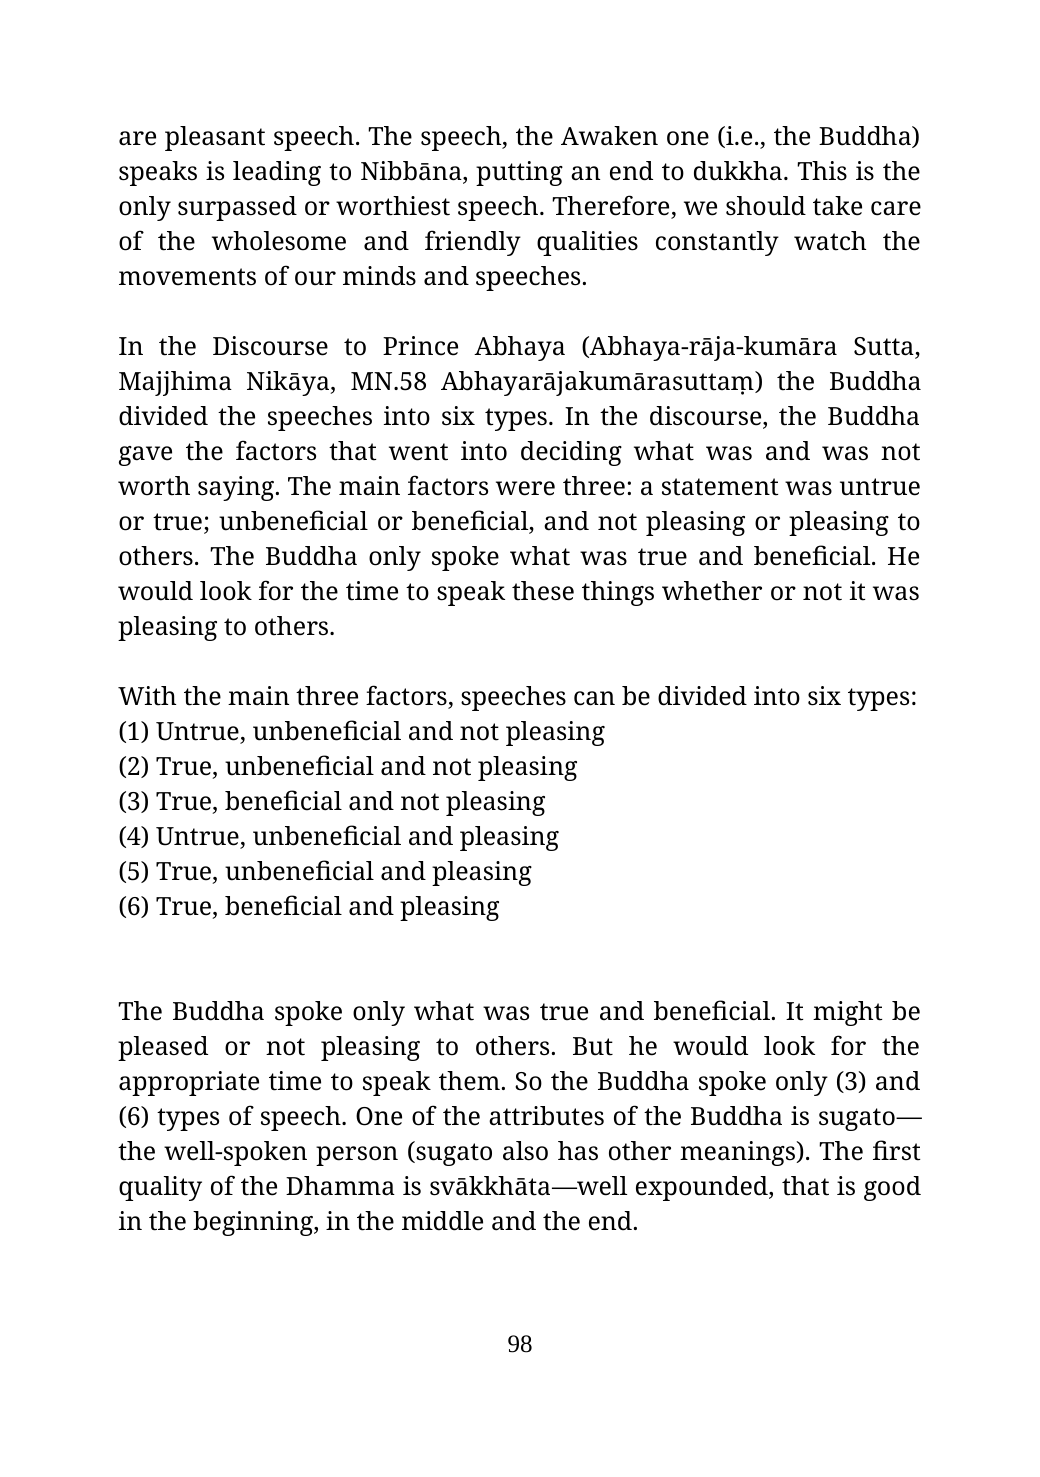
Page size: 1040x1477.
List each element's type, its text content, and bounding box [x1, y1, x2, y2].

text are pleasant speech. The speech, the Awaken one (i.e., the Buddha) speaks is leading to Nibbāna, putting an end to dukkha. This is the only surpassed or worthiest speech. Therefore, we should take care of the wholesome and friendly qualities constantly watch the movements of our minds and speeches. In the Discourse to Prince Abhaya (Abhaya-rāja-kumāra Sutta, Majjhima Nikāya, MN.58 Abhayarājakumārasuttaṃ) the Buddha divided the speeches into six types. In the discourse, the Buddha gave the factors that went into deciding what was and was not worth saying. The main factors were three: a statement was untrue or true; unbeneficial or beneficial, and not pleasing or pleasing to others. The Buddha only spoke what was true and beneficial. He would look for the time to speak these things whether or not it was pleasing to others. With the main three factors, speeches can be divided into six types: (1) Untrue, unbeneficial and not pleasing (2) True, unbeneficial and not pleasing (3) True, beneficial and not pleasing (4) Untrue, unbeneficial and pleasing (5) True, unbeneficial and pleasing (6) True, beneficial and pleasing The Buddha spoke only what was true and beneficial. It might be pleased or not pleasing to others. But he would look for the appropriate time to speak them. So the Buddha spoke only (3) and (6) types of speech. One of the attributes of the Buddha is sugato—the well-spoken person (sugato also has other meanings). The first quality of the Dhamma is svākkhāta—well expounded, that is good in the beginning, in the middle and the end. [118, 118, 922, 1273]
